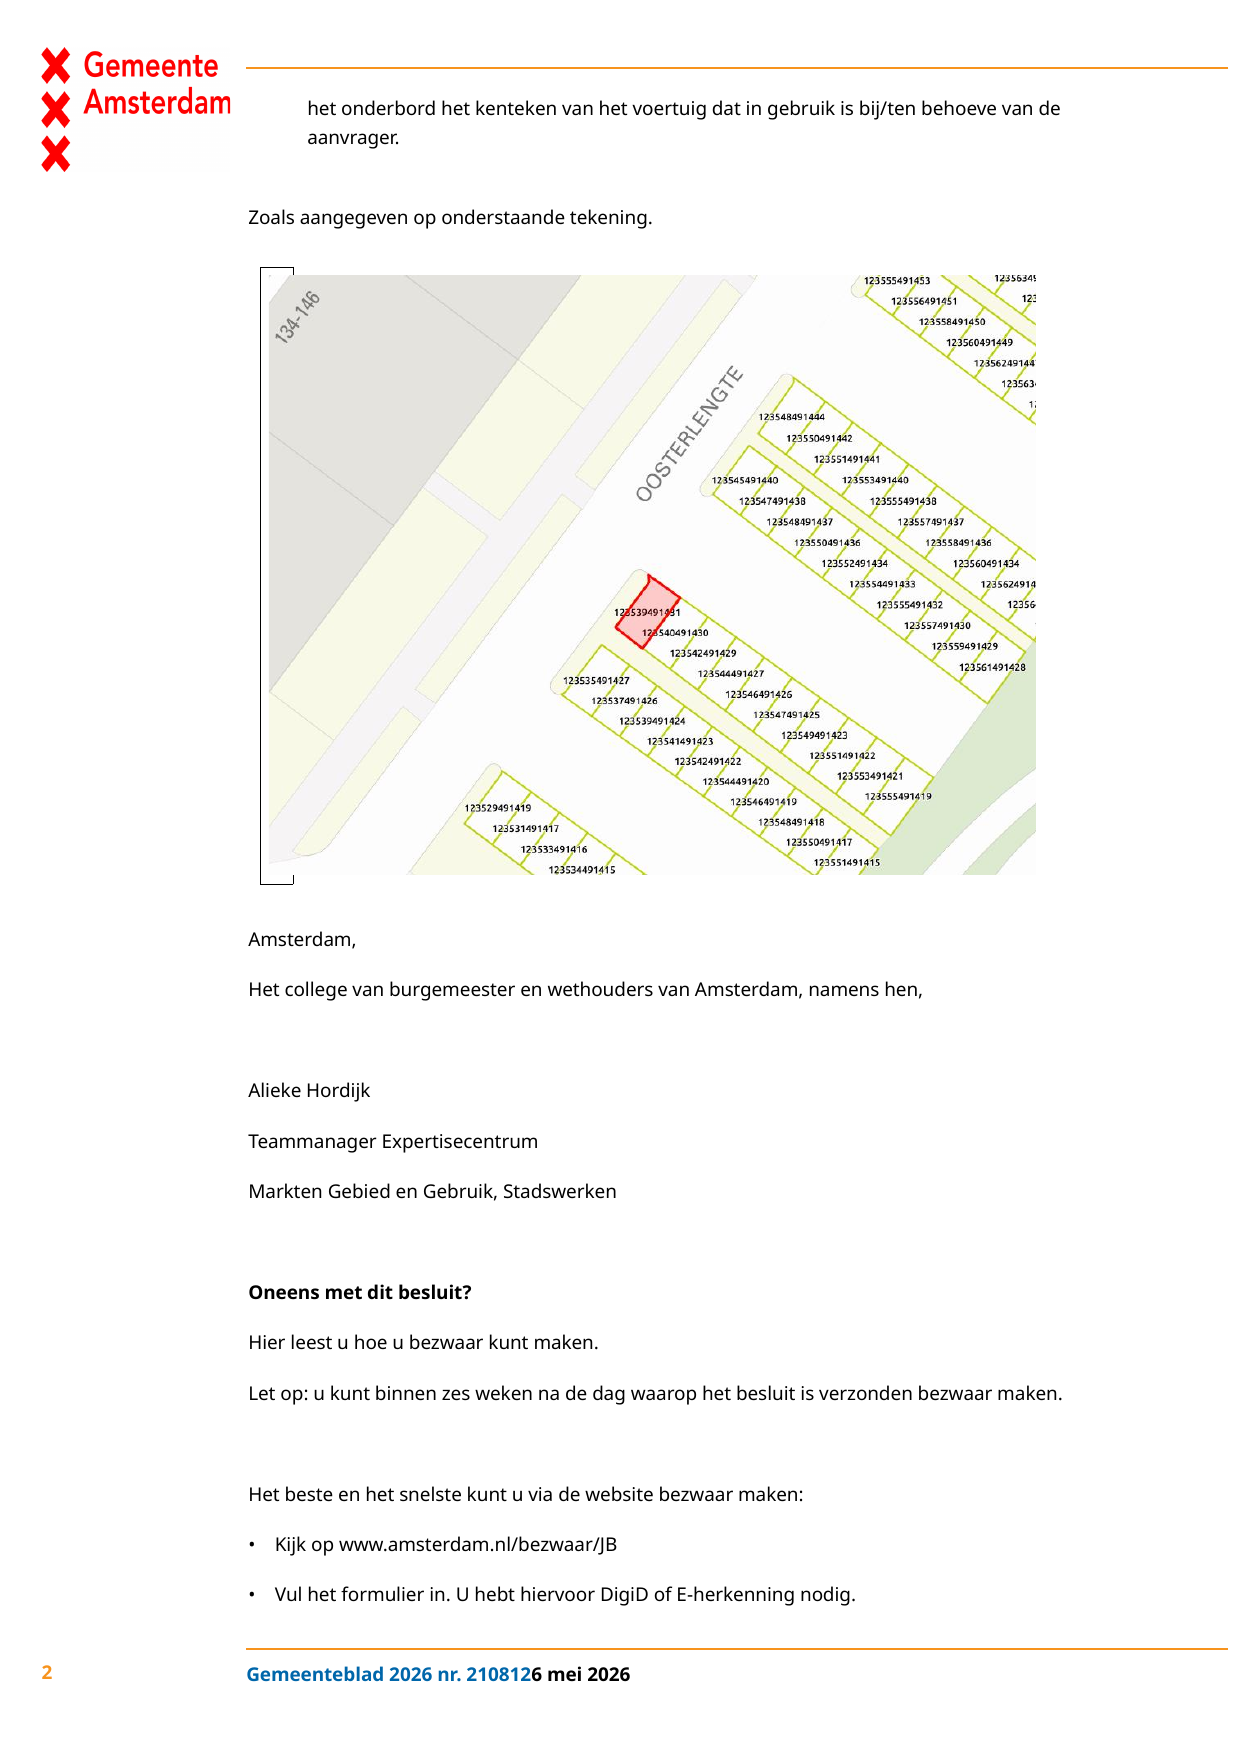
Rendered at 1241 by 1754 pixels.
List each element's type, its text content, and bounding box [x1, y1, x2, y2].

text Hier leest u hoe u bezwaar kunt maken. [248, 1329, 1152, 1355]
text Oneens met dit besluit? [248, 1279, 1152, 1305]
text Amsterdam, [248, 926, 1152, 952]
text Markten Gebied en Gebruik, Stadswerken [248, 1178, 1152, 1204]
text Alieke Hordijk [248, 1077, 1152, 1103]
text Het college van burgemeester en wethouders van Amsterdam, namens hen, [248, 977, 1152, 1002]
text Zoals aangegeven op onderstaande tekening. [248, 204, 1152, 230]
list het onderbord het kenteken van het voertuig dat in gebruik is bij/ten behoeve van de aanvrager. [248, 95, 1152, 150]
text Let op: u kunt binnen zes weken na de dag waarop het besluit is verzonden bezwaar maken. [248, 1380, 1152, 1406]
text • Vul het formulier in. U hebt hiervoor DigiD of E-herkenning nodig. [248, 1582, 1152, 1607]
picture [41, 47, 231, 172]
text • Kijk op www.amsterdam.nl/bezwaar/JB [248, 1531, 1152, 1557]
text Teammanager Expertisecentrum [248, 1128, 1152, 1153]
picture [268, 275, 1036, 875]
text Het beste en het snelste kunt u via de website bezwaar maken: [248, 1481, 1152, 1506]
